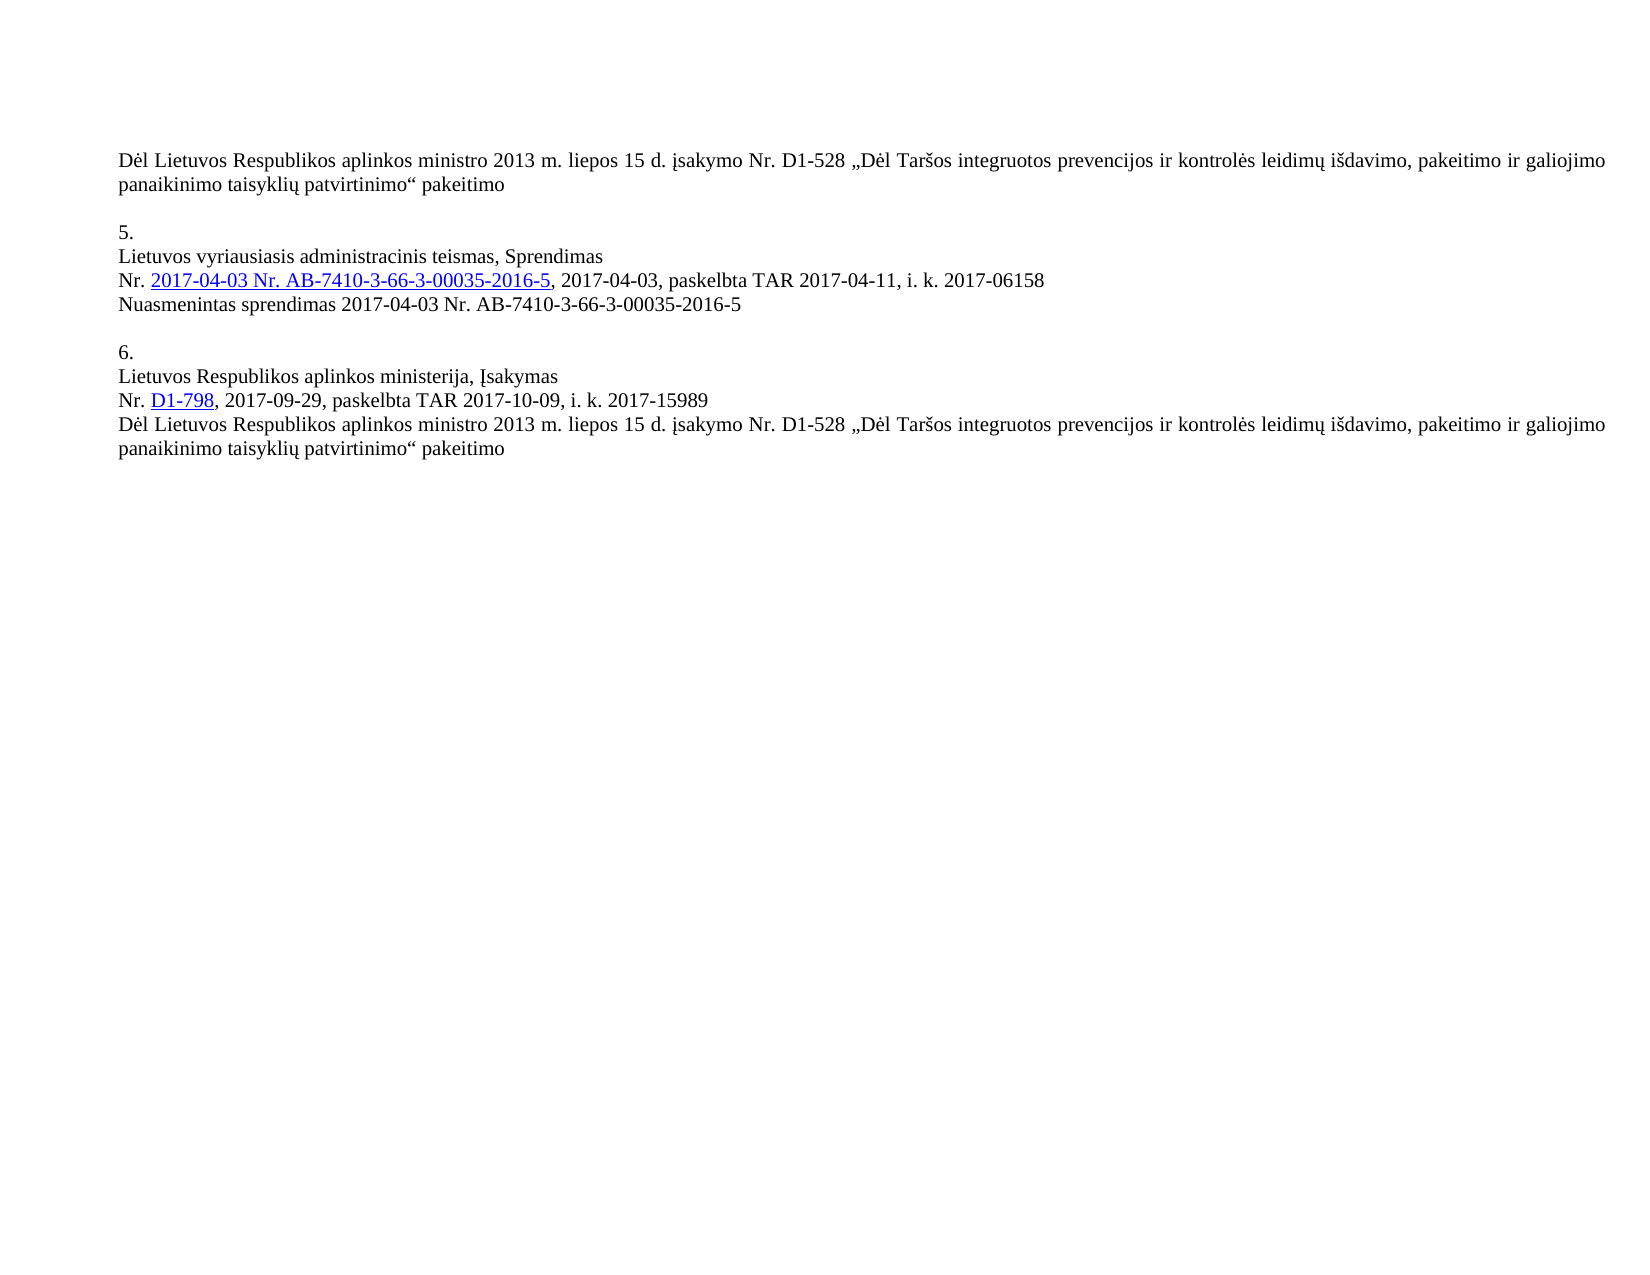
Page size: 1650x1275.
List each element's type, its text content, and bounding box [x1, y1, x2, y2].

text Dėl Lietuvos Respublikos aplinkos ministro 2013 m. liepos 15 d. įsakymo Nr. D1-528 „Dėl Taršos integruotos prevencijos ir kontrolės leidimų išdavimo, pakeitimo ir galiojimo panaikinimo taisyklių patvirtinimo“ pakeitimo [118, 412, 1609, 460]
text Nuasmenintas sprendimas 2017-04-03 Nr. AB-7410-3-66-3-00035-2016-5 [118, 292, 1609, 316]
text Dėl Lietuvos Respublikos aplinkos ministro 2013 m. liepos 15 d. įsakymo Nr. D1-528 „Dėl Taršos integruotos prevencijos ir kontrolės leidimų išdavimo, pakeitimo ir galiojimo panaikinimo taisyklių patvirtinimo“ pakeitimo [118, 148, 1609, 196]
text Nr. D1-798, 2017-09-29, paskelbta TAR 2017-10-09, i. k. 2017-15989 [118, 388, 1609, 412]
text Lietuvos Respublikos aplinkos ministerija, Įsakymas [118, 364, 1609, 388]
text Nr. 2017-04-03 Nr. AB-7410-3-66-3-00035-2016-5, 2017-04-03, paskelbta TAR 2017-04-11, i. k. 2017-06158 [118, 268, 1609, 292]
text 6. [118, 340, 1609, 364]
text 5. [118, 220, 1609, 244]
text Lietuvos vyriausiasis administracinis teismas, Sprendimas [118, 244, 1609, 268]
